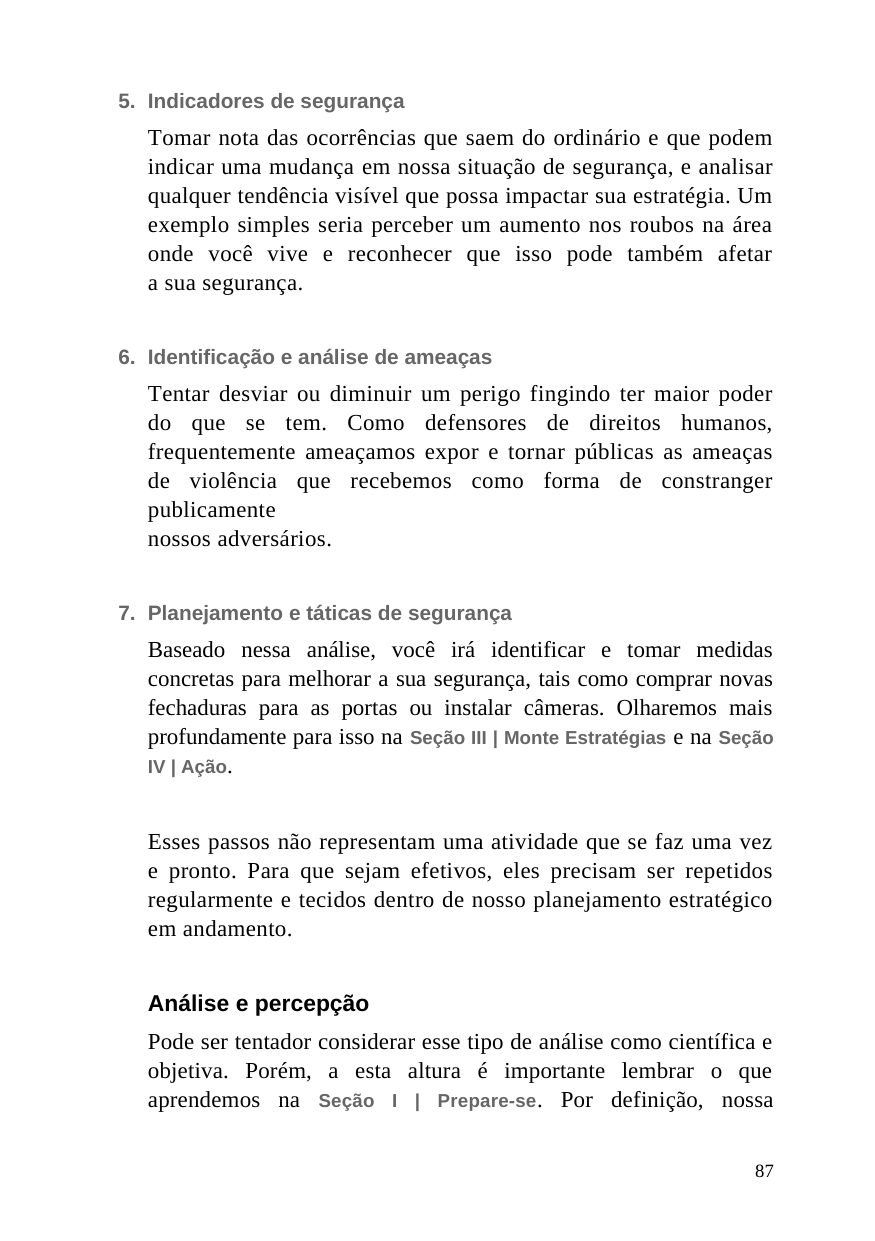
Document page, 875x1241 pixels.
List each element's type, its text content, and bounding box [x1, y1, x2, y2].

text 7. Planejamento e táticas de segurança [118, 601, 774, 625]
text 6. Identificação e análise de ameaças [118, 345, 774, 369]
text Esses passos não representam uma atividade que se faz uma vez e pronto. Para que sejam efetivos, eles precisam ser repetidos regularmente e tecidos dentro de nosso planejamento estratégico em andamento. [148, 828, 774, 941]
text Pode ser tentador considerar esse tipo de análise como científica e objetiva. Porém, a esta altura é importante lembrar o que aprendemos na Seção I | Prepare-se. Por definição, nossa [148, 1028, 774, 1112]
text Tomar nota das ocorrências que saem do ordinário e que podem indicar uma mudança em nossa situação de segurança, e analisar qualquer tendência visível que possa impactar sua estratégia. Um exemplo simples seria perceber um aumento nos roubos na área onde você vive e reconhecer que isso pode também afetar a sua segurança. [148, 124, 774, 295]
text Baseado nessa análise, você irá identificar e tomar medidas concretas para melhorar a sua segurança, tais como comprar novas fechaduras para as portas ou instalar câmeras. Olharemos mais profundamente para isso na Seção III | Monte Estratégias e na Seção IV | Ação. [148, 637, 774, 779]
text Tentar desviar ou diminuir um perigo fingindo ter maior poder do que se tem. Como defensores de direitos humanos, frequentemente ameaçamos expor e tornar públicas as ameaças de violência que recebemos como forma de constranger publicamente nossos adversários. [148, 380, 774, 552]
subtitle Análise e percepção [148, 990, 774, 1016]
text 5. Indicadores de segurança [118, 88, 774, 112]
